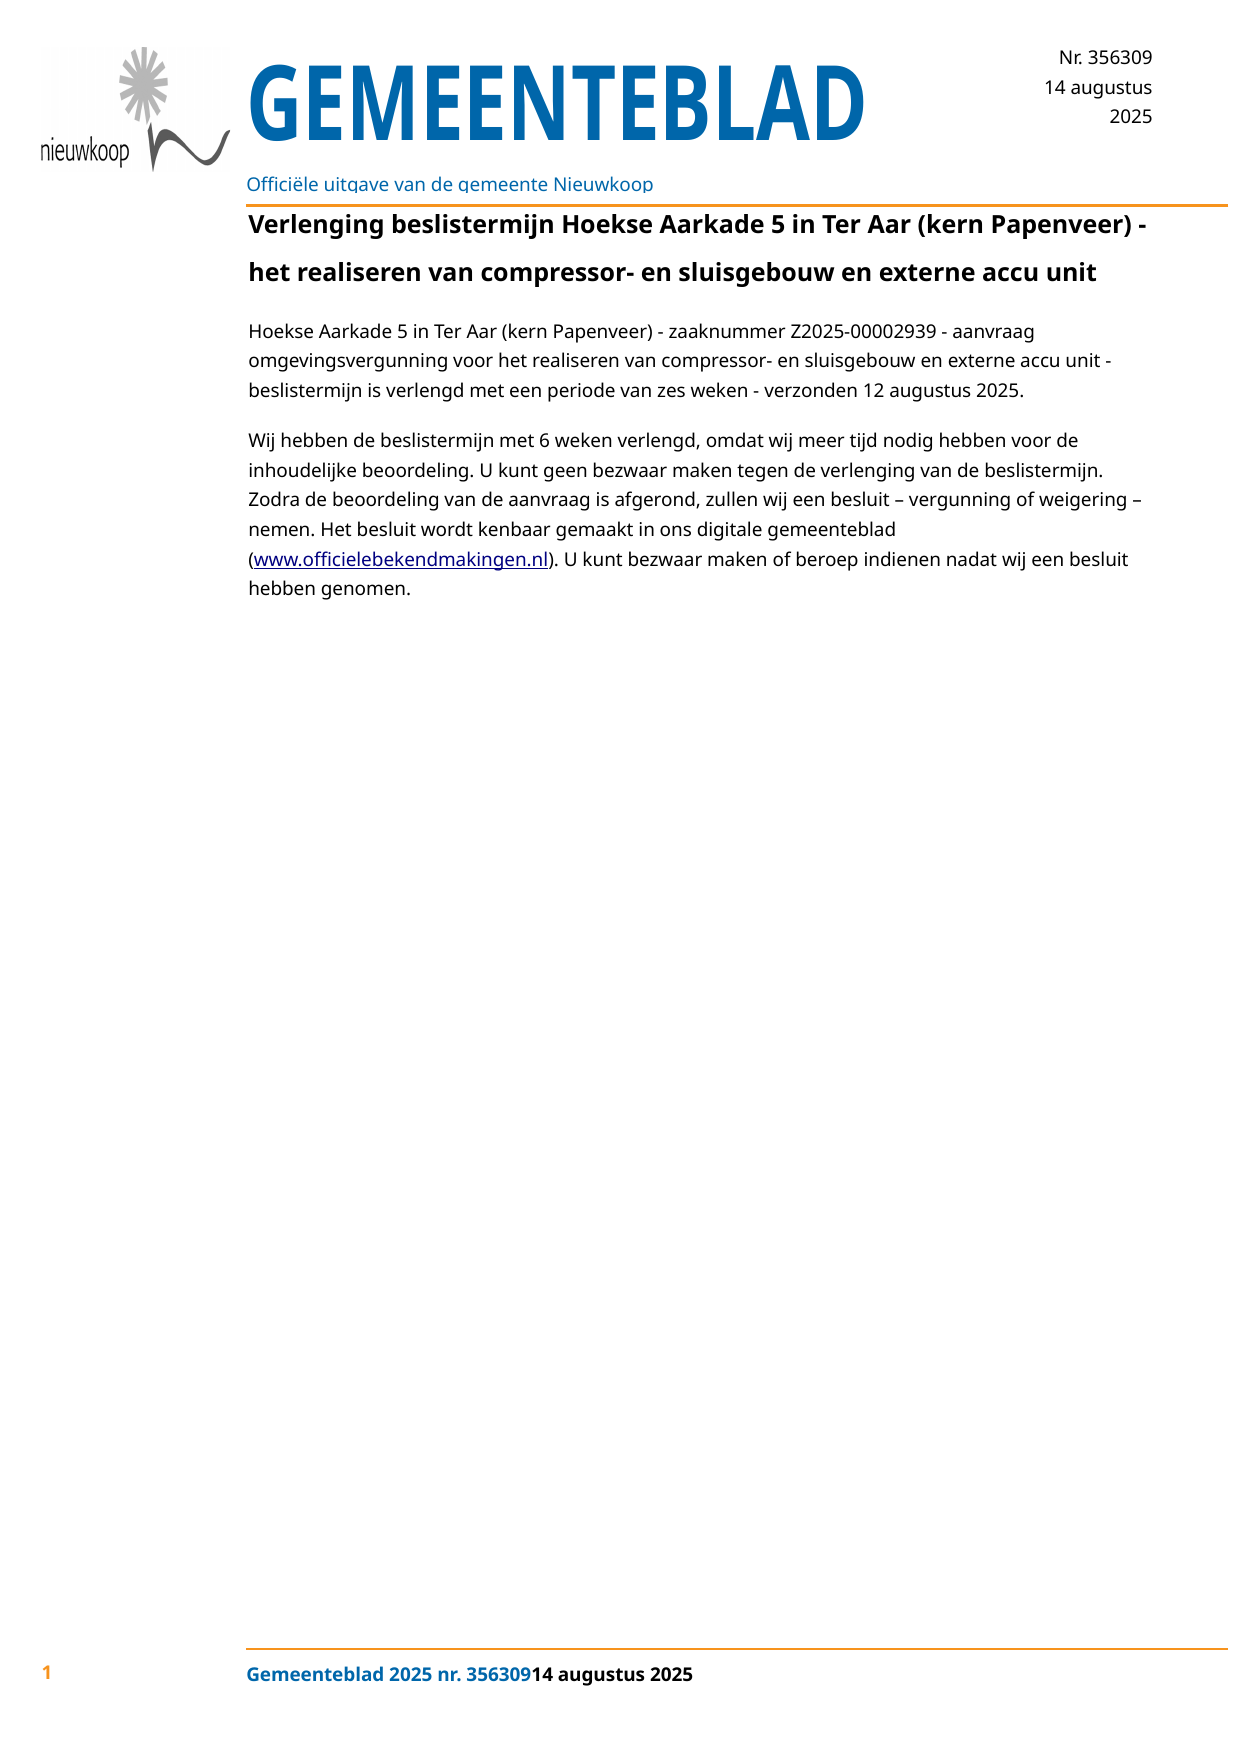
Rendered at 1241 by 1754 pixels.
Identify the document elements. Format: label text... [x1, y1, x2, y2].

text Wij hebben de beslistermijn met 6 weken verlengd, omdat wij meer tijd nodig hebben voor de inhoudelijke beoordeling. U kunt geen bezwaar maken tegen de verlenging van de beslistermijn. Zodra de beoordeling van de aanvraag is afgerond, zullen wij een besluit – vergunning of weigering – nemen. Het besluit wordt kenbaar gemaakt in ons digitale gemeenteblad (www.officielebekendmakingen.nl). U kunt bezwaar maken of beroep indienen nadat wij een besluit hebben genomen. [248, 427, 1152, 601]
picture [41, 47, 231, 172]
text Hoekse Aarkade 5 in Ter Aar (kern Papenveer) - zaaknummer Z2025-00002939 - aanvraag omgevingsvergunning voor het realiseren van compressor- en sluisgebouw en externe accu unit - beslistermijn is verlengd met een periode van zes weken - verzonden 12 augustus 2025. [248, 318, 1152, 403]
text Verlenging beslistermijn Hoekse Aarkade 5 in Ter Aar (kern Papenveer) - het realiseren van compressor- en sluisgebouw en externe accu unit [248, 207, 1152, 288]
